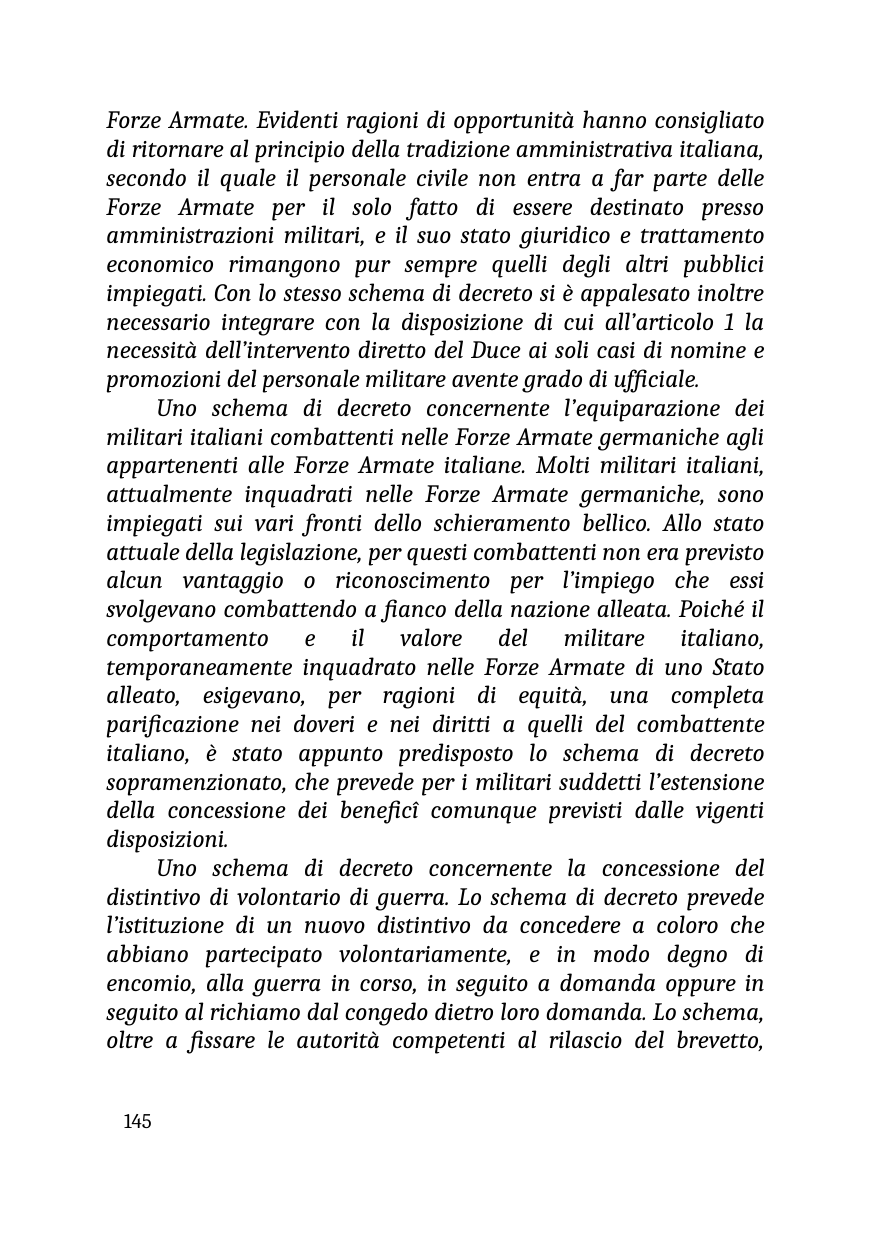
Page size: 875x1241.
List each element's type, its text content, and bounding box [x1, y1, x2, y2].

text Uno schema di decreto concernente l’equiparazione dei militari italiani combattenti nelle Forze Armate germaniche agli appartenenti alle Forze Armate italiane. Molti militari italiani, attualmente inquadrati nelle Forze Armate germaniche, sono impiegati sui vari fronti dello schieramento bellico. Allo stato attuale della legislazione, per questi combattenti non era previsto alcun vantaggio o riconoscimento per l’impiego che essi svolgevano combattendo a fianco della nazione alleata. Poiché il comportamento e il valore del militare italiano, temporaneamente inquadrato nelle Forze Armate di uno Stato alleato, esigevano, per ragioni di equità, una completa parificazione nei doveri e nei diritti a quelli del combattente italiano, è stato appunto predisposto lo schema di decreto sopramenzionato, che prevede per i militari suddetti l’estensione della concessione dei beneficî comunque previsti dalle vigenti disposizioni. [106, 394, 768, 854]
text Forze Armate. Evidenti ragioni di opportunità hanno consigliato di ritornare al principio della tradizione amministrativa italiana, secondo il quale il personale civile non entra a far parte delle Forze Armate per il solo fatto di essere destinato presso amministrazioni militari, e il suo stato giuridico e trattamento economico rimangono pur sempre quelli degli altri pubblici impiegati. Con lo stesso schema di decreto si è appalesato inoltre necessario integrare con la disposizione di cui all’articolo 1 la necessità dell’intervento diretto del Duce ai soli casi di nomine e promozioni del personale militare avente grado di ufficiale. [106, 106, 768, 394]
text Uno schema di decreto concernente la concessione del distintivo di volontario di guerra. Lo schema di decreto prevede l’istituzione di un nuovo distintivo da concedere a coloro che abbiano partecipato volontariamente, e in modo degno di encomio, alla guerra in corso, in seguito a domanda oppure in seguito al richiamo dal congedo dietro loro domanda. Lo schema, oltre a fissare le autorità competenti al rilascio del brevetto, [106, 854, 768, 1055]
